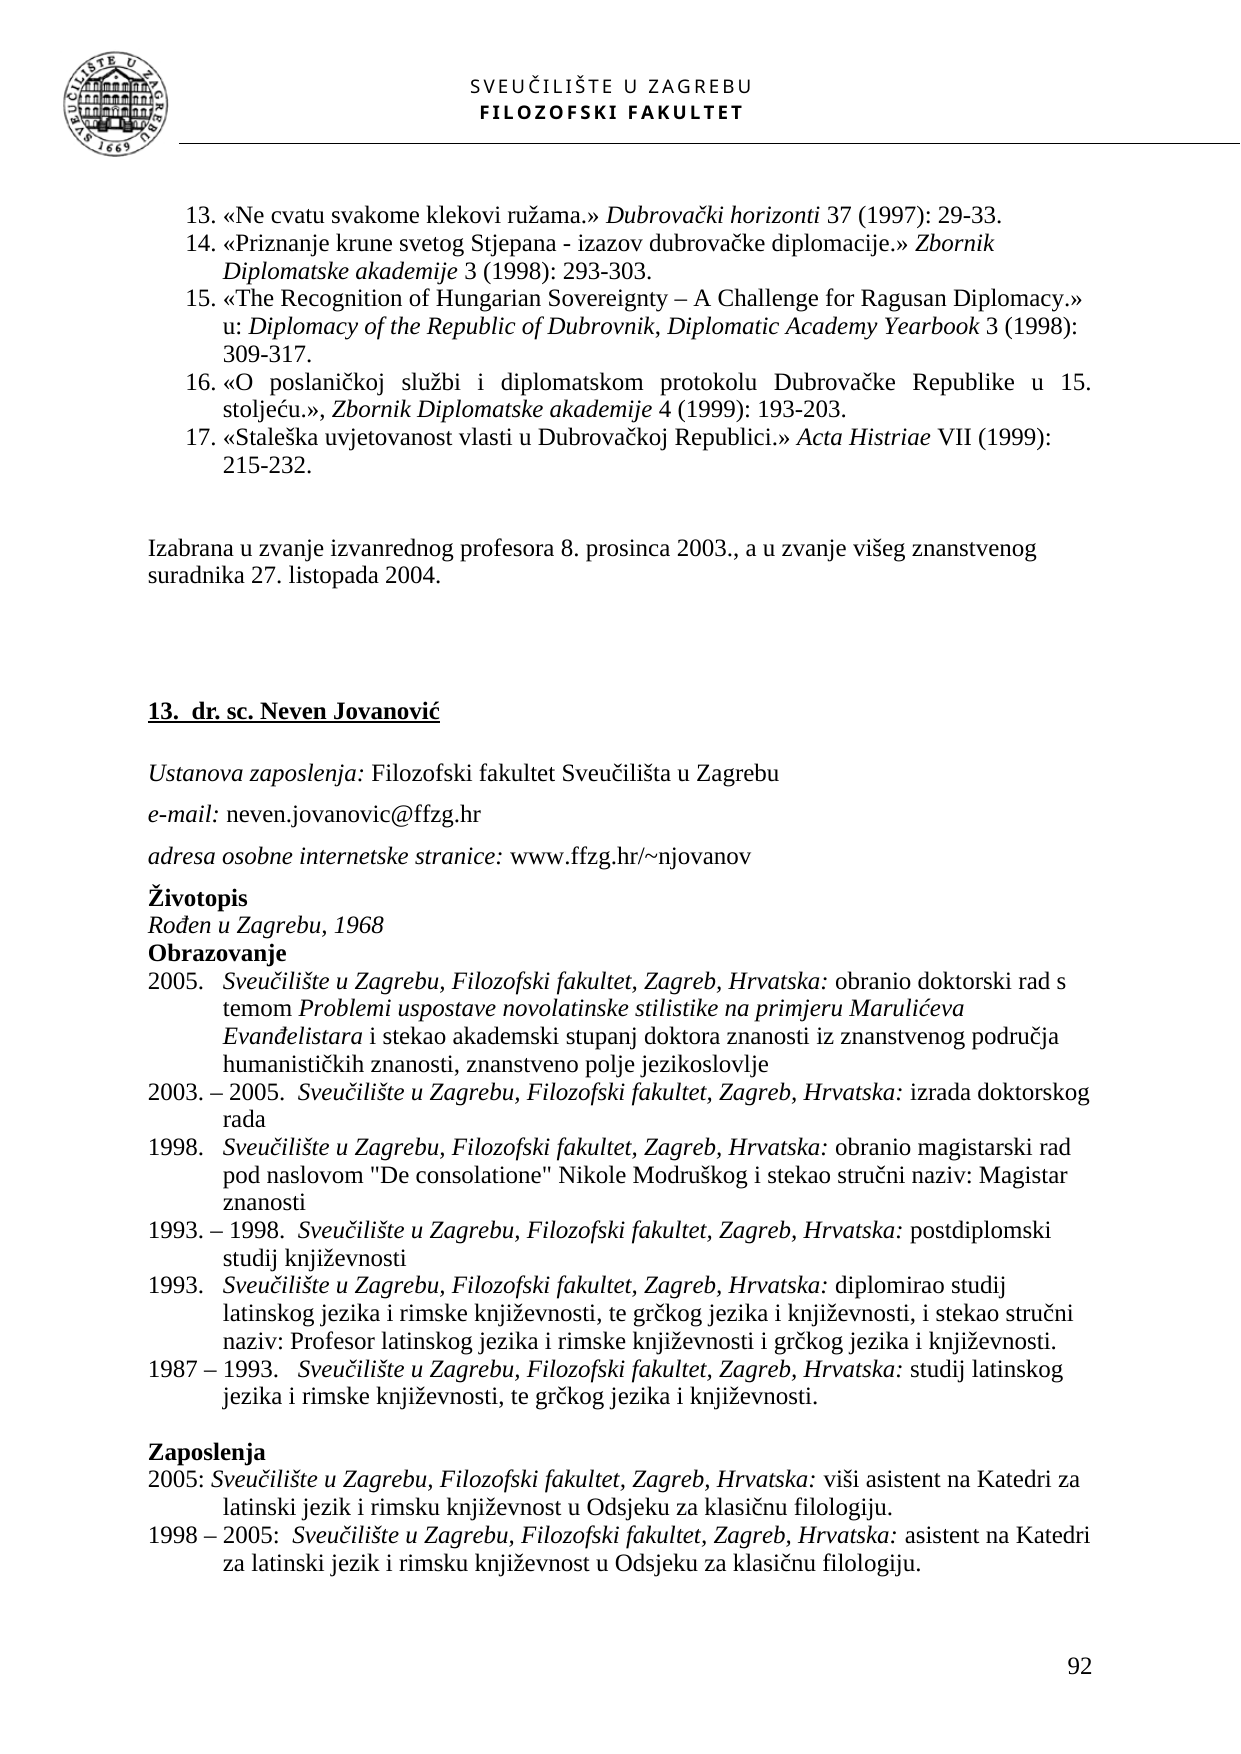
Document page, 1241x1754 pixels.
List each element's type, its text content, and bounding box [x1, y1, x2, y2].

subtitle Zaposlenja [148, 1438, 1093, 1466]
text Izabrana u zvanje izvanrednog profesora 8. prosinca 2003., a u zvanje višeg znanstvenog suradnika 27. listopada 2004. [148, 534, 1092, 589]
text 1998. Sveučilište u Zagrebu, Filozofski fakultet, Zagreb, Hrvatska: obranio magistarski rad pod naslovom "De consolatione" Nikole Modruškog i stekao stručni naziv: Magistar znanosti [148, 1133, 1092, 1216]
list «Staleška uvjetovanost vlasti u Dubrovačkoj Republici.» Acta Histriae VII (1999): 215-232. [185, 423, 1092, 478]
subtitle 13. dr. sc. Neven Jovanović [148, 697, 1092, 725]
text 2005: Sveučilište u Zagrebu, Filozofski fakultet, Zagreb, Hrvatska: viši asistent na Katedri za latinski jezik i rimsku književnost u Odsjeku za klasičnu filologiju. [148, 1466, 1092, 1521]
text adresa osobne internetske stranice: www.ffzg.hr/~njovanov [148, 842, 1092, 870]
text 2003. – 2005. Sveučilište u Zagrebu, Filozofski fakultet, Zagreb, Hrvatska: izrada doktorskog rada [148, 1078, 1092, 1133]
list «Priznanje krune svetog Stjepana - izazov dubrovačke diplomacije.» Zbornik Diplomatske akademije 3 (1998): 293-303. [185, 229, 1092, 284]
text 1998 – 2005: Sveučilište u Zagrebu, Filozofski fakultet, Zagreb, Hrvatska: asistent na Katedri za latinski jezik i rimsku književnost u Odsjeku za klasičnu filologiju. [148, 1521, 1092, 1576]
subtitle Životopis [148, 884, 1092, 911]
picture [60, 48, 170, 157]
subtitle Rođen u Zagrebu, 1968 [148, 911, 1092, 939]
list «The Recognition of Hungarian Sovereignty – A Challenge for Ragusan Diplomacy.» u: Diplomacy of the Republic of Dubrovnik, Diplomatic Academy Yearbook 3 (1998): 309-317. [185, 284, 1092, 368]
list «O poslaničkoj službi i diplomatskom protokolu Dubrovačke Republike u 15. stoljeću.», Zbornik Diplomatske akademije 4 (1999): 193-203. [185, 368, 1092, 423]
list «Ne cvatu svakome klekovi ružama.» Dubrovački horizonti 37 (1997): 29-33. [185, 201, 1092, 229]
text 1993. Sveučilište u Zagrebu, Filozofski fakultet, Zagreb, Hrvatska: diplomirao studij latinskog jezika i rimske književnosti, te grčkog jezika i književnosti, i stekao stručni naziv: Profesor latinskog jezika i rimske književnosti i grčkog jezika i književnosti. [148, 1272, 1092, 1355]
subtitle Obrazovanje [148, 939, 1093, 967]
text 1987 – 1993. Sveučilište u Zagrebu, Filozofski fakultet, Zagreb, Hrvatska: studij latinskog jezika i rimske književnosti, te grčkog jezika i književnosti. [148, 1355, 1092, 1410]
text 1993. – 1998. Sveučilište u Zagrebu, Filozofski fakultet, Zagreb, Hrvatska: postdiplomski studij književnosti [148, 1216, 1092, 1272]
text 2005. Sveučilište u Zagrebu, Filozofski fakultet, Zagreb, Hrvatska: obranio doktorski rad s temom Problemi uspostave novolatinske stilistike na primjeru Marulićeva Evanđelistara i stekao akademski stupanj doktora znanosti iz znanstvenog područja humanističkih znanosti, znanstveno polje jezikoslovlje [148, 967, 1092, 1078]
text Ustanova zaposlenja: Filozofski fakultet Sveučilišta u Zagrebu [148, 759, 1092, 787]
text e-mail: neven.jovanovic@ffzg.hr [148, 801, 1092, 828]
